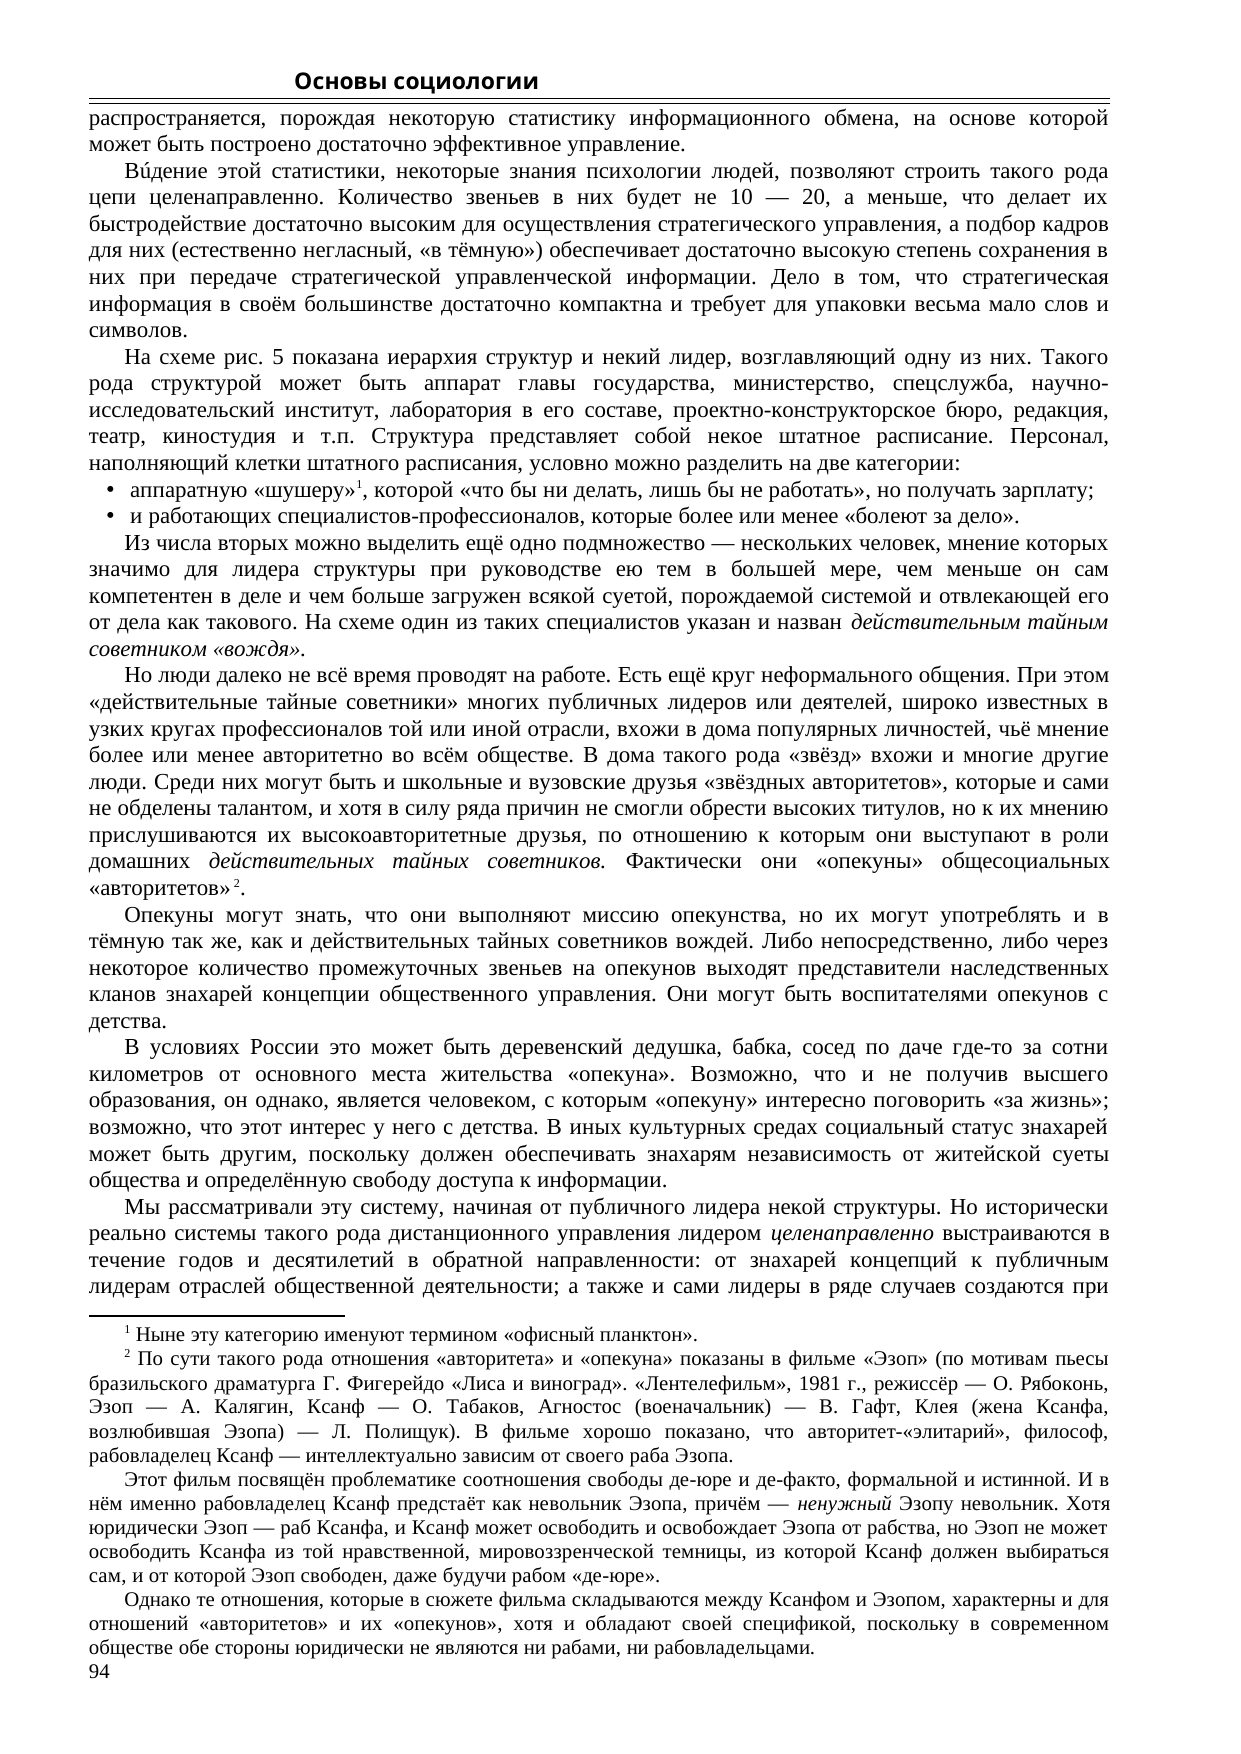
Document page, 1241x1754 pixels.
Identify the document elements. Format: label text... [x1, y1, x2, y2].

text Этот фильм посвящён проблематике соотношения свободы де-юре и де-факто, формальной и истинной. И в нём именно рабовладелец Ксанф предстаёт как невольник Эзопа, причём — ненужный Эзопу невольник. Хотя юридически Эзоп — раб Ксанфа, и Ксанф может освободить и освобождает Эзопа от рабства, но Эзоп не может освободить Ксанфа из той нравственной, мировоззренческой темницы, из которой Ксанф должен выбираться сам, и от которой Эзоп свободен, даже будучи рабом «де-юре». [89, 1467, 1110, 1587]
list и работающих специалистов-профессионалов, которые более или менее «болеют за дело». [106, 502, 1110, 528]
text Мы рассматривали эту систему, начиная от публичного лидера некой структуры. Но исторически реально системы такого рода дистанционного управления лидером целенаправленно выстраиваются в течение годов и десятилетий в обратной направленности: от знахарей концепций к публичным лидерам отраслей общественной деятельности; а также и сами лидеры в ряде случаев создаются при [89, 1193, 1110, 1299]
text Однако те отношения, которые в сюжете фильма складываются между Ксанфом и Эзопом, характерны и для отношений «авторитетов» и их «опекунов», хотя и обладают своей спецификой, поскольку в современном обществе обе стороны юридически не являются ни рабами, ни рабовладельцами. [89, 1587, 1110, 1659]
text Из числа вторых можно выделить ещё одно подмножество — нескольких человек, мнение которых значимо для лидера структуры при руководстве ею тем в большей мере, чем меньше он сам компетентен в деле и чем больше загружен всякой суетой, порождаемой системой и отвлекающей его от дела как такового. На схеме один из таких специалистов указан и назван действительным тайным советником «вождя». [89, 528, 1110, 661]
text На схеме рис. 5 показана иерархия структур и некий лидер, возглавляющий одну из них. Такого рода структурой может быть аппарат главы государства, министерство, спецслужба, научно-исследовательский институт, лаборатория в его составе, проектно-конструкторское бюро, редакция, театр, киностудия и т.п. Структура представляет собой некое штатное расписание. Персонал, наполняющий клетки штатного расписания, условно можно разделить на две категории: [89, 343, 1110, 475]
text Опекуны могут знать, что они выполняют миссию опекунства, но их могут употреблять и в тёмную так же, как и действительных тайных советников вождей. Либо непосредственно, либо через некоторое количество промежуточных звеньев на опекунов выходят представители наследственных кланов знахарей концепции общественного управления. Они могут быть воспитателями опекунов с детства. [89, 900, 1110, 1033]
text Но люди далеко не всё время проводят на работе. Есть ещё круг неформального общения. При этом «действительные тайные советники» многих публичных лидеров или деятелей, широко известных в узких кругах профессионалов той или иной отрасли, вхожи в дома популярных личностей, чьё мнение более или менее авторитетно во всём обществе. В дома такого рода «звёзд» вхожи и многие другие люди. Среди них могут быть и школьные и вузовские друзья «звёздных авторитетов», которые и сами не обделены талантом, и хотя в силу ряда причин не смогли обрести высоких титулов, но к их мнению прислушиваются их высокоавторитетные друзья, по отношению к которым они выступают в роли домашних действительных тайных советников. Фактически они «опекуны» общесоциальных «авторитетов» . [89, 661, 1110, 900]
text По сути такого рода отношения «авторитета» и «опекуна» показаны в фильме «Эзоп» (по мотивам пьесы бразильского драматурга Г. Фигерейдо «Лиса и виноград». «Лентелефильм», 1981 г., режиссёр — О. Рябоконь, Эзоп — А. Калягин, Ксанф — О. Табаков, Агностос (военачальник) — В. Гафт, Клея (жена Ксанфа, возлюбившая Эзопа) — Л. Полищук). В фильме хорошо показано, что авторитет-«элитарий», философ, рабовладелец Ксанф — интеллектуально зависим от своего раба Эзопа. [89, 1346, 1110, 1467]
list Ныне эту категорию именуют термином «офисный планктон». [89, 1322, 1110, 1346]
text Вúдение этой статистики, некоторые знания психологии людей, позволяют строить такого рода цепи целенаправленно. Количество звеньев в них будет не 10 — 20, а меньше, что делает их быстродействие достаточно высоким для осуществления стратегического управления, а подбор кадров для них (естественно негласный, «в тёмную») обеспечивает достаточно высокую степень сохранения в них при передаче стратегической управленческой информации. Дело в том, что стратегическая информация в своём большинстве достаточно компактна и требует для упаковки весьма мало слов и символов. [89, 157, 1110, 343]
text распространяется, порождая некоторую статистику информационного обмена, на основе которой может быть построено достаточно эффективное управление. [89, 104, 1110, 157]
text В условиях России это может быть деревенский дедушка, бабка, сосед по даче где-то за сотни километров от основного места жительства «опекуна». Возможно, что и не получив высшего образования, он однако, является человеком, с которым «опекуну» интересно поговорить «за жизнь»; возможно, что этот интерес у него с детства. В иных культурных средах социальный статус знахарей может быть другим, поскольку должен обеспечивать знахарям независимость от житейской суеты общества и определённую свободу доступа к информации. [89, 1033, 1110, 1193]
list аппаратную «шушеру», которой «что бы ни делать, лишь бы не работать», но получать зарплату; [106, 475, 1110, 502]
